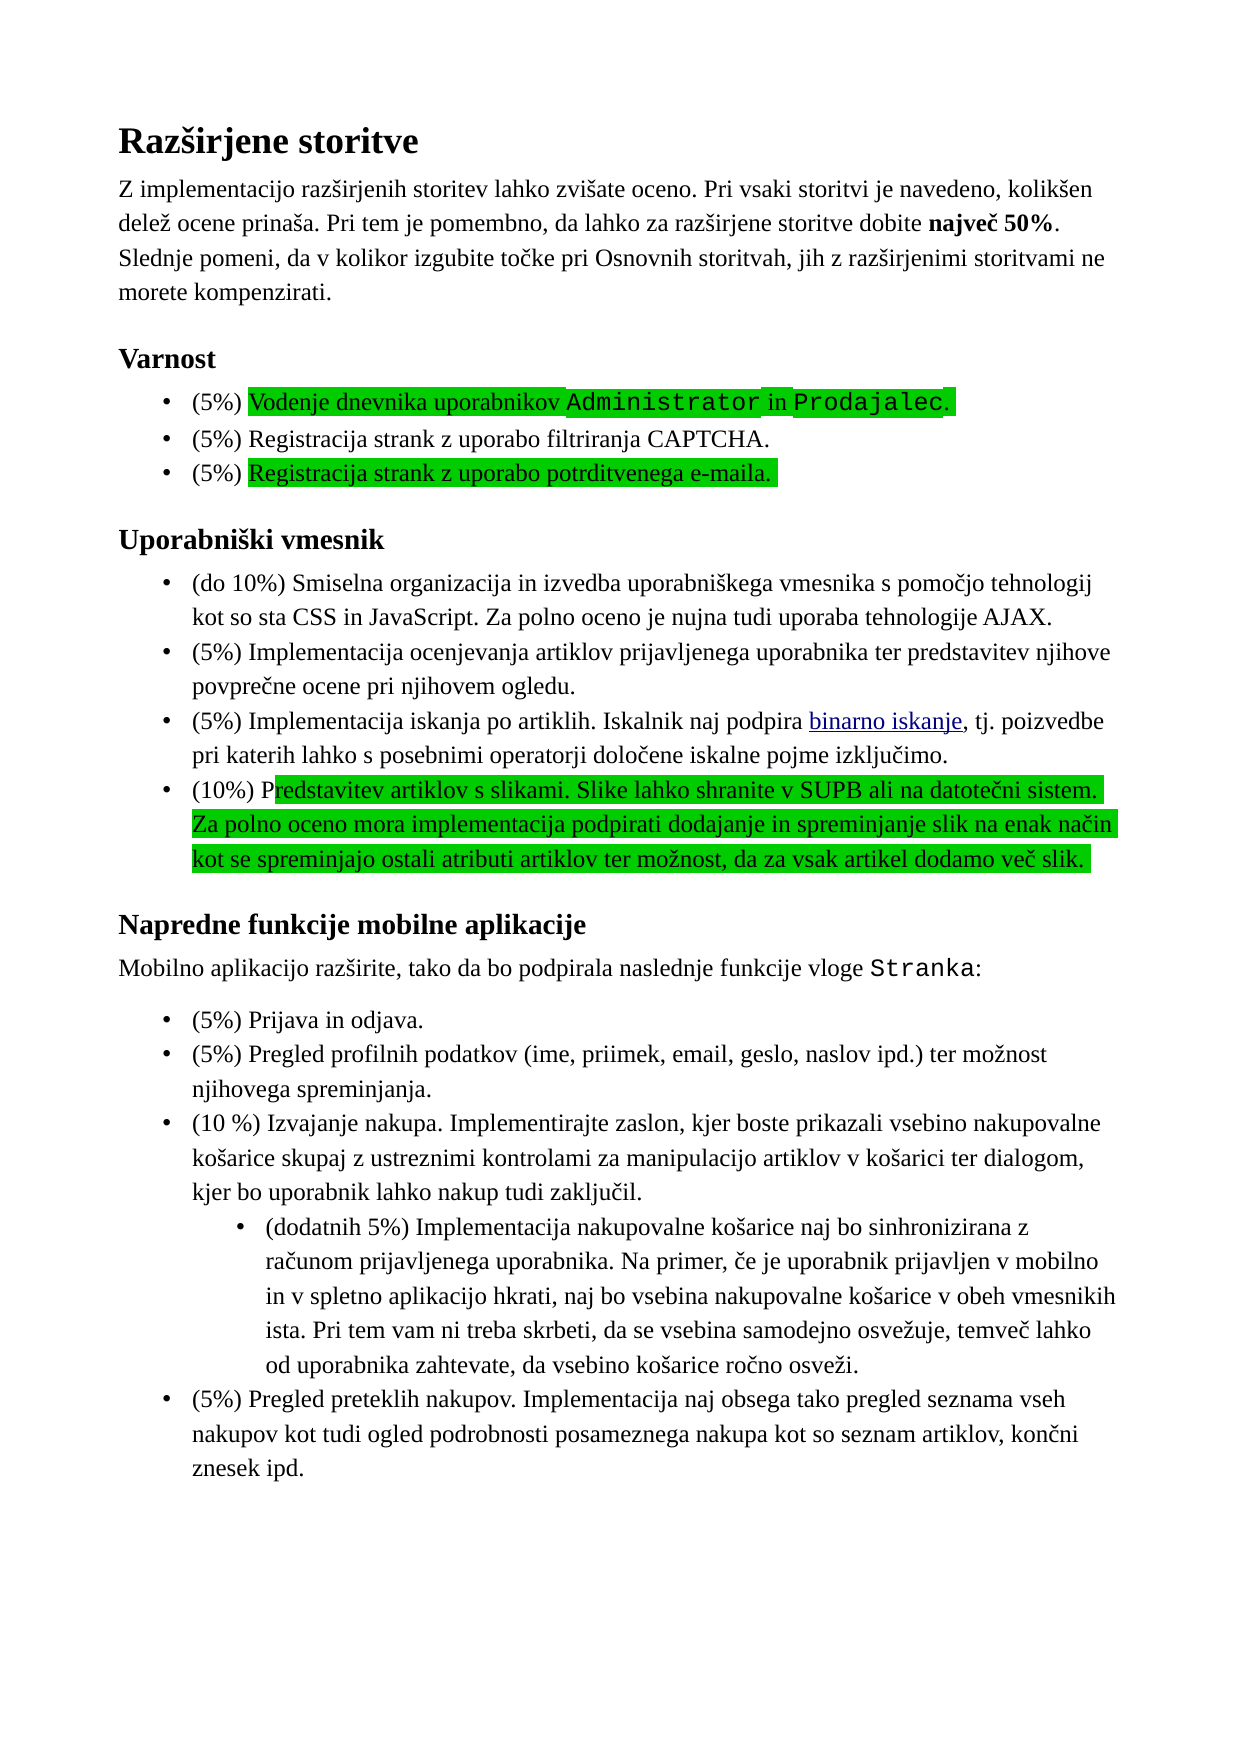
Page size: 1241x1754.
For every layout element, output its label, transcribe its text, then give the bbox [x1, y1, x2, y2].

list (dodatnih 5%) Implementacija nakupovalne košarice naj bo sinhronizirana z računom prijavljenega uporabnika. Na primer, če je uporabnik prijavljen v mobilno in v spletno aplikacijo hkrati, naj bo vsebina nakupovalne košarice v obeh vmesnikih ista. Pri tem vam ni treba skrbeti, da se vsebina samodejno osvežuje, temveč lahko od uporabnika zahtevate, da vsebino košarice ročno osveži. [236, 1212, 1122, 1379]
text Z implementacijo razširjenih storitev lahko zvišate oceno. Pri vsaki storitvi je navedeno, kolikšen delež ocene prinaša. Pri tem je pomembno, da lahko za razširjene storitve dobite največ 50%. Slednje pomeni, da v kolikor izgubite točke pri Osnovnih storitvah, jih z razširjenimi storitvami ne morete kompenzirati. [118, 174, 1122, 306]
list (5%) Pregled profilnih podatkov (ime, priimek, email, geslo, naslov ipd.) ter možnost njihovega spreminjanja. [162, 1039, 1122, 1103]
list (5%) Registracija strank z uporabo filtriranja CAPTCHA. [162, 424, 1122, 453]
text Mobilno aplikacijo razširite, tako da bo podpirala naslednje funkcije vloge Stranka: [118, 953, 1122, 984]
subtitle Varnost [118, 341, 1122, 374]
list (5%) Prijava in odjava. [162, 1005, 1122, 1034]
list (10 %) Izvajanje nakupa. Implementirajte zaslon, kjer boste prikazali vsebino nakupovalne košarice skupaj z ustreznimi kontrolami za manipulacijo artiklov v košarici ter dialogom, kjer bo uporabnik lahko nakup tudi zaključil. [162, 1108, 1122, 1206]
subtitle Uporabniški vmesnik [118, 522, 1122, 556]
list (10%) Predstavitev artiklov s slikami. Slike lahko shranite v SUPB ali na datotečni sistem. Za polno oceno mora implementacija podpirati dodajanje in spreminjanje slik na enak način kot se spreminjajo ostali atributi artiklov ter možnost, da za vsak artikel dodamo več slik. [162, 775, 1122, 873]
list (do 10%) Smiselna organizacija in izvedba uporabniškega vmesnika s pomočjo tehnologij kot so sta CSS in JavaScript. Za polno oceno je nujna tudi uporaba tehnologije AJAX. [162, 568, 1122, 631]
subtitle Razširjene storitve [118, 118, 1122, 161]
list (5%) Implementacija ocenjevanja artiklov prijavljenega uporabnika ter predstavitev njihove povprečne ocene pri njihovem ogledu. [162, 637, 1122, 700]
subtitle Napredne funkcije mobilne aplikacije [118, 907, 1122, 941]
list (5%) Vodenje dnevnika uporabnikov Administrator in Prodajalec. [162, 387, 1122, 418]
list (5%) Implementacija iskanja po artiklih. Iskalnik naj podpira binarno iskanje, tj. poizvedbe pri katerih lahko s posebnimi operatorji določene iskalne pojme izključimo. [162, 706, 1122, 769]
list (5%) Pregled preteklih nakupov. Implementacija naj obsega tako pregled seznama vseh nakupov kot tudi ogled podrobnosti posameznega nakupa kot so seznam artiklov, končni znesek ipd. [162, 1384, 1122, 1482]
list (5%) Registracija strank z uporabo potrditvenega e-maila. [162, 458, 1122, 487]
